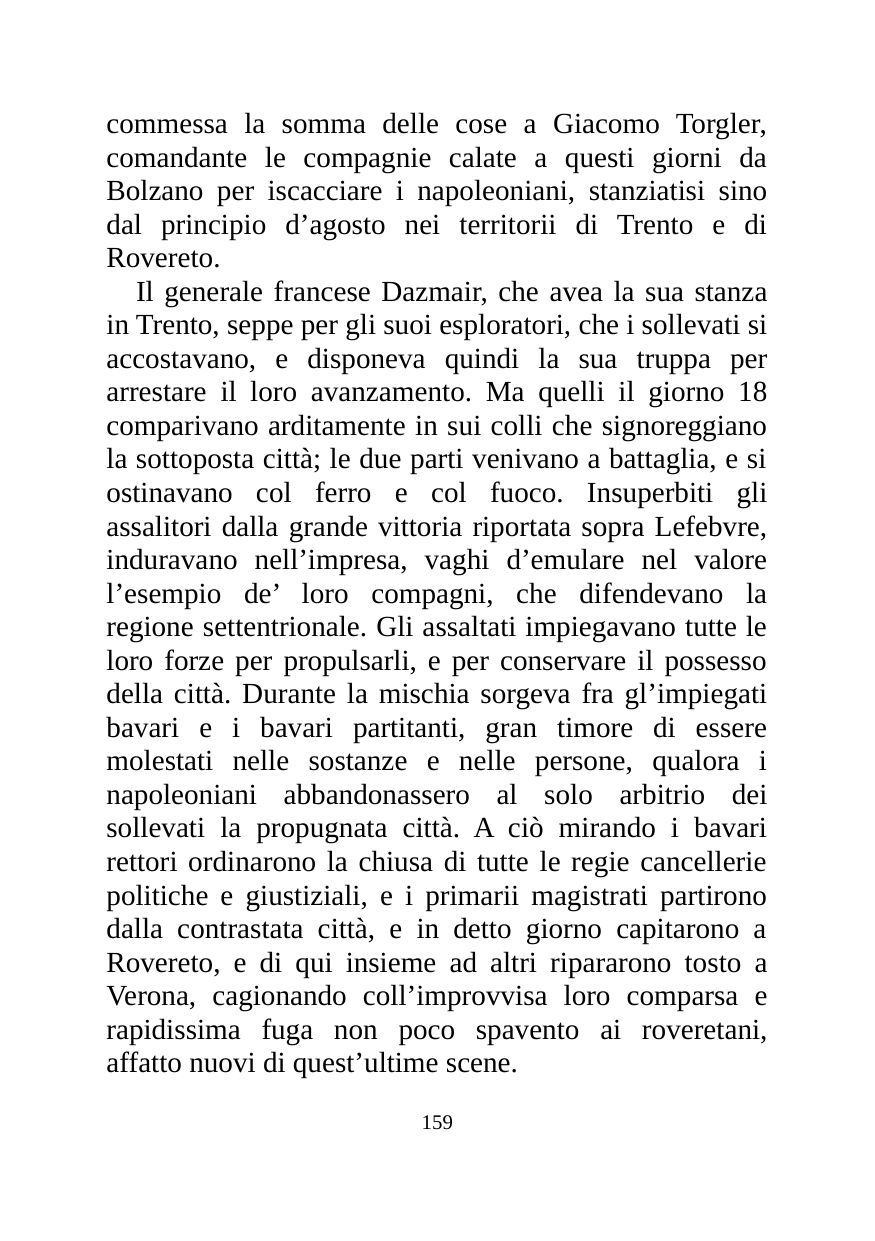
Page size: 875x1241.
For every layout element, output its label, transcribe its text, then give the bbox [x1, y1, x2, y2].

text commessa la somma delle cose a Giacomo Torgler, comandante le compagnie calate a questi giorni da Bolzano per iscacciare i napoleoniani, stanziatisi sino dal principio d’agosto nei territorii di Trento e di Rovereto. [106, 106, 768, 274]
text Il generale francese Dazmair, che avea la sua stanza in Trento, seppe per gli suoi esploratori, che i sollevati si accostavano, e disponeva quindi la sua truppa per arrestare il loro avanzamento. Ma quelli il giorno 18 comparivano arditamente in sui colli che signoreggiano la sottoposta città; le due parti venivano a battaglia, e si ostinavano col ferro e col fuoco. Insuperbiti gli assalitori dalla grande vittoria riportata sopra Lefebvre, induravano nell’impresa, vaghi d’emulare nel valore l’esempio de’ loro compagni, che difendevano la regione settentrionale. Gli assaltati impiegavano tutte le loro forze per propulsarli, e per conservare il possesso della città. Durante la mischia sorgeva fra gl’impiegati bavari e i bavari partitanti, gran timore di essere molestati nelle sostanze e nelle persone, qualora i napoleoniani abbandonassero al solo arbitrio dei sollevati la propugnata città. A ciò mirando i bavari rettori ordinarono la chiusa di tutte le regie cancellerie politiche e giustiziali, e i primarii magistrati partirono dalla contrastata città, e in detto giorno capitarono a Rovereto, e di qui insieme ad altri ripararono tosto a Verona, cagionando coll’improvvisa loro comparsa e rapidissima fuga non poco spavento ai roveretani, affatto nuovi di quest’ultime scene. [106, 274, 768, 1079]
